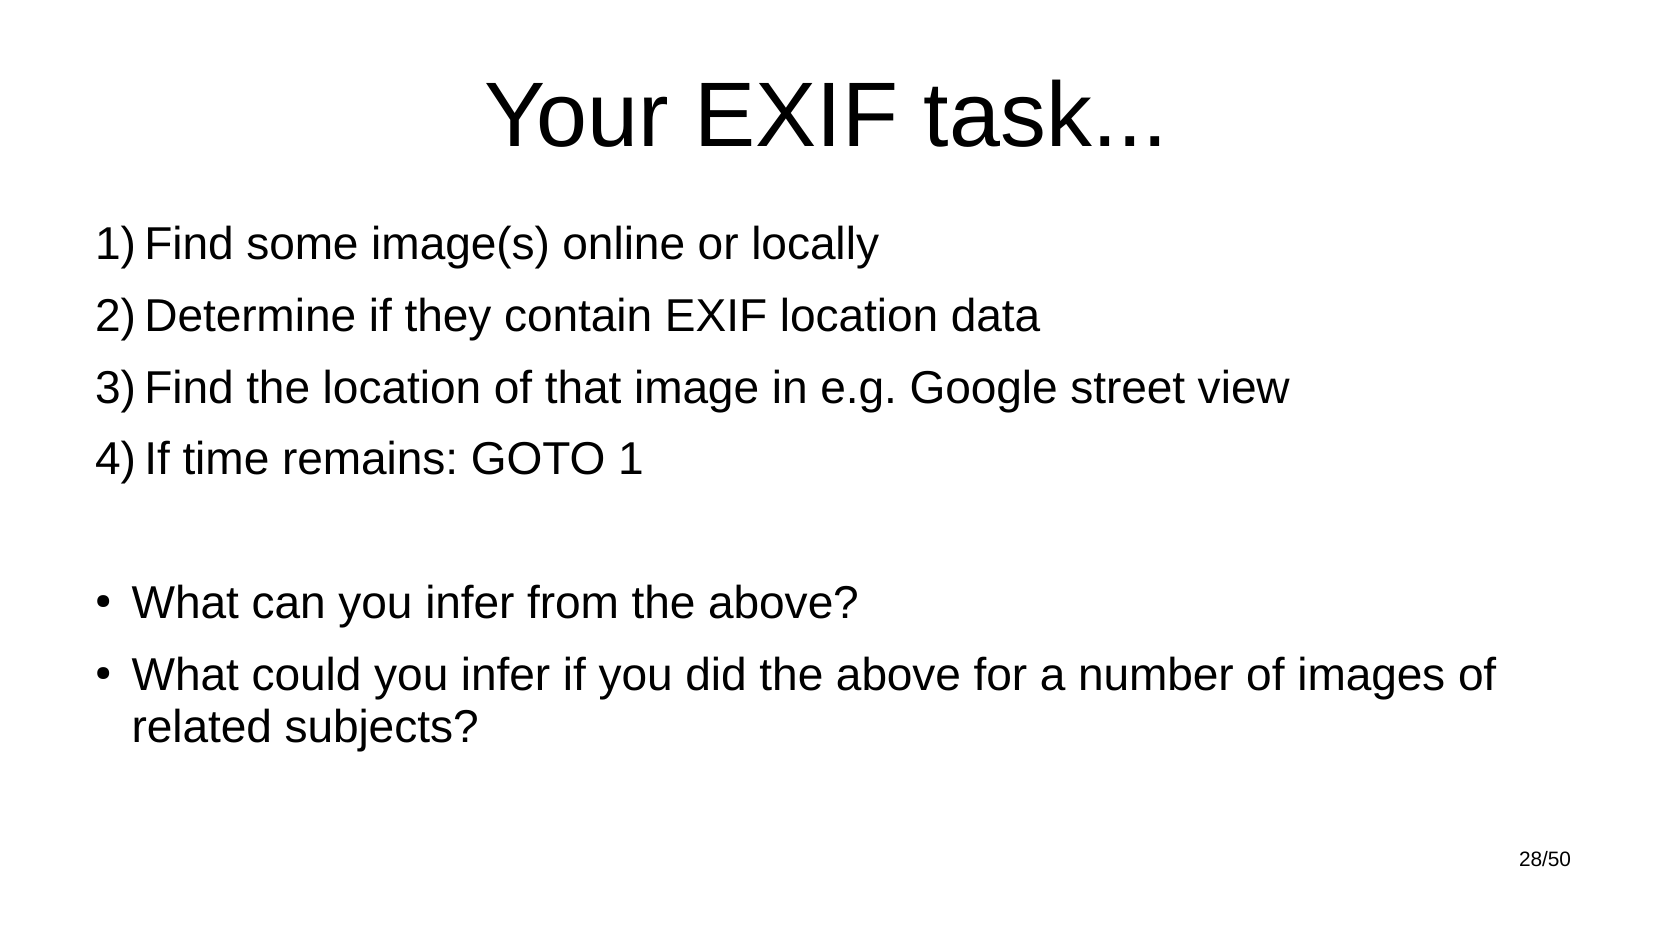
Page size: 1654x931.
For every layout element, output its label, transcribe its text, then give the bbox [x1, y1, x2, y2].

list Find some image(s) online or locally Determine if they contain EXIF location data Find the location of that image in e.g. Google street view If time remains: GOTO 1 What can you infer from the above? What could you infer if you did the above for a number of images of related subjects? [82, 217, 1571, 758]
title Your EXIF task... [82, 37, 1571, 193]
